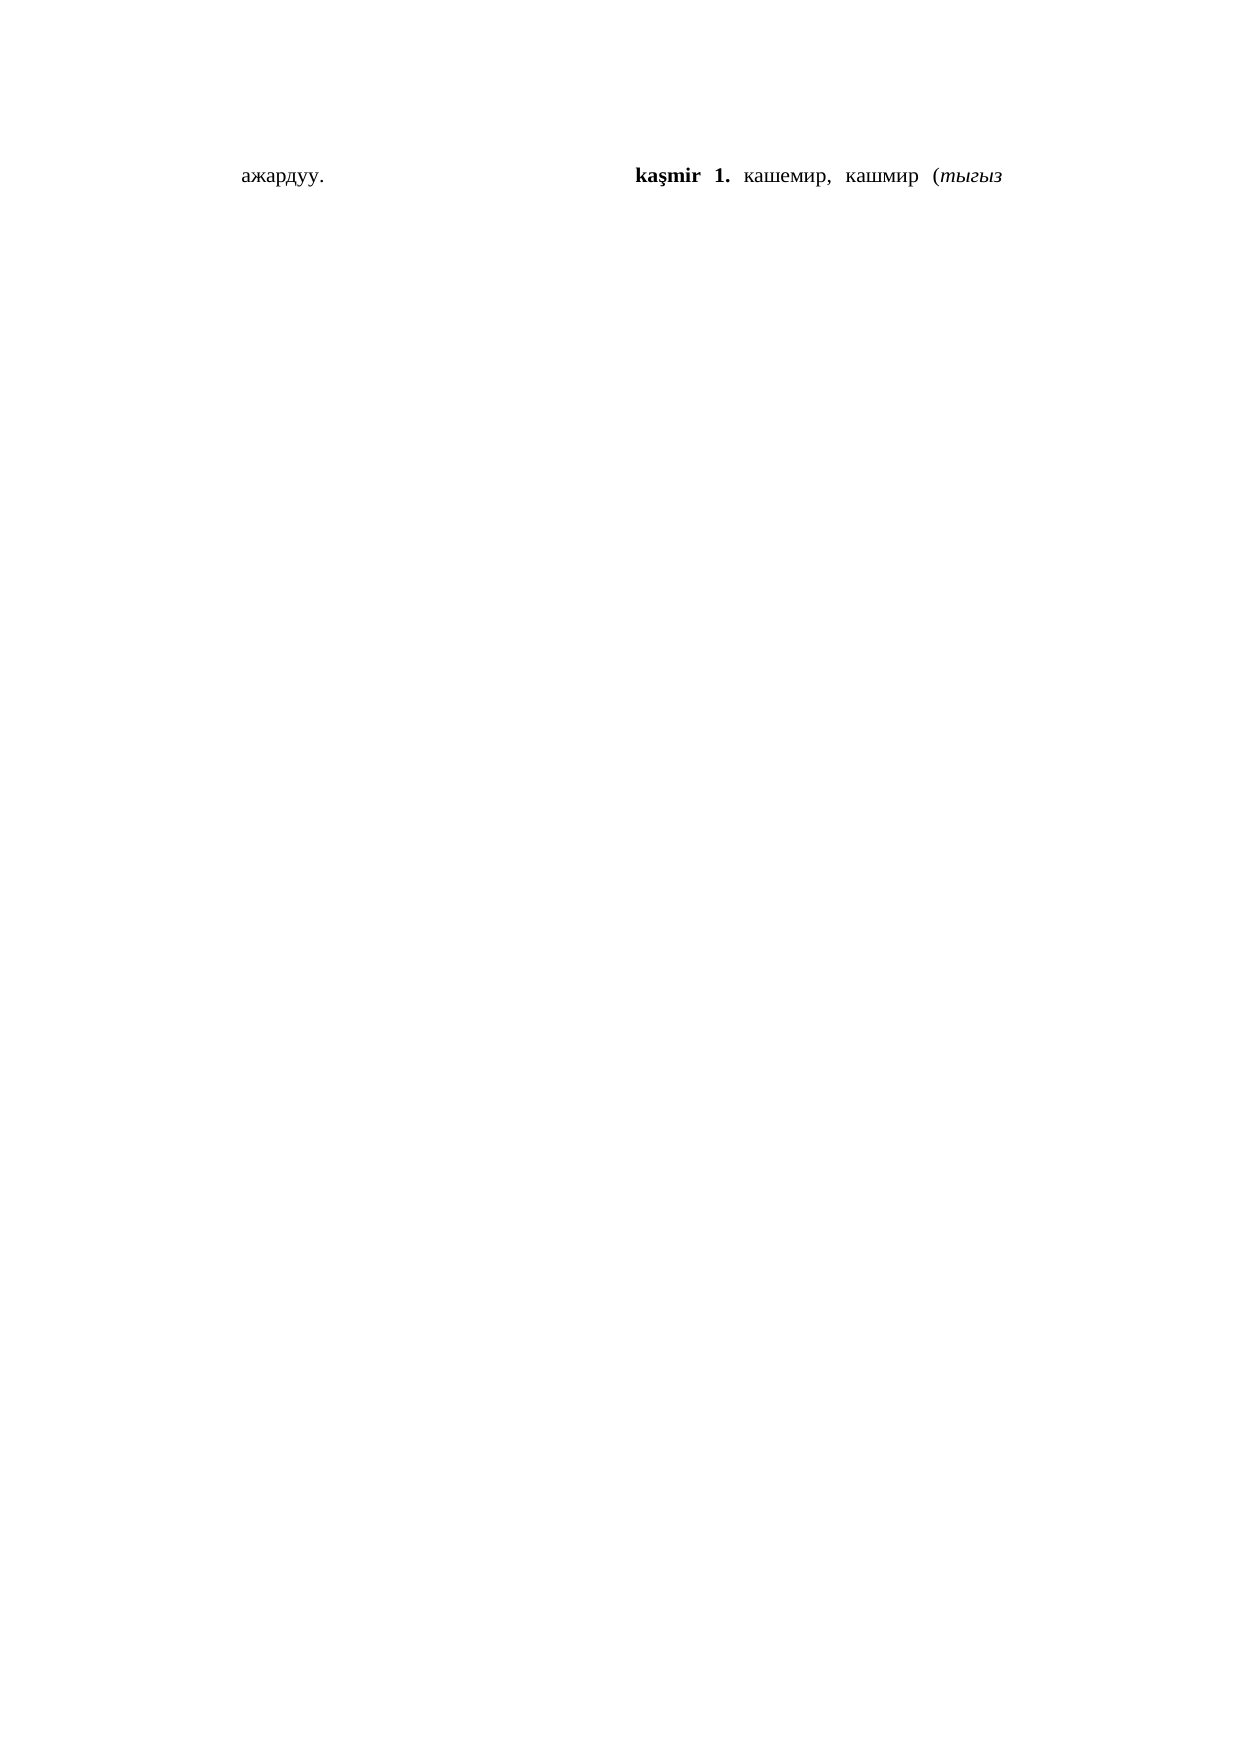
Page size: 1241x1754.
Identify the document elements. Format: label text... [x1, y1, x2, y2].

text ажардуу. [241, 164, 532, 187]
text kaşmir 1. кашемир, кашмир (тыгыз [635, 164, 1065, 188]
